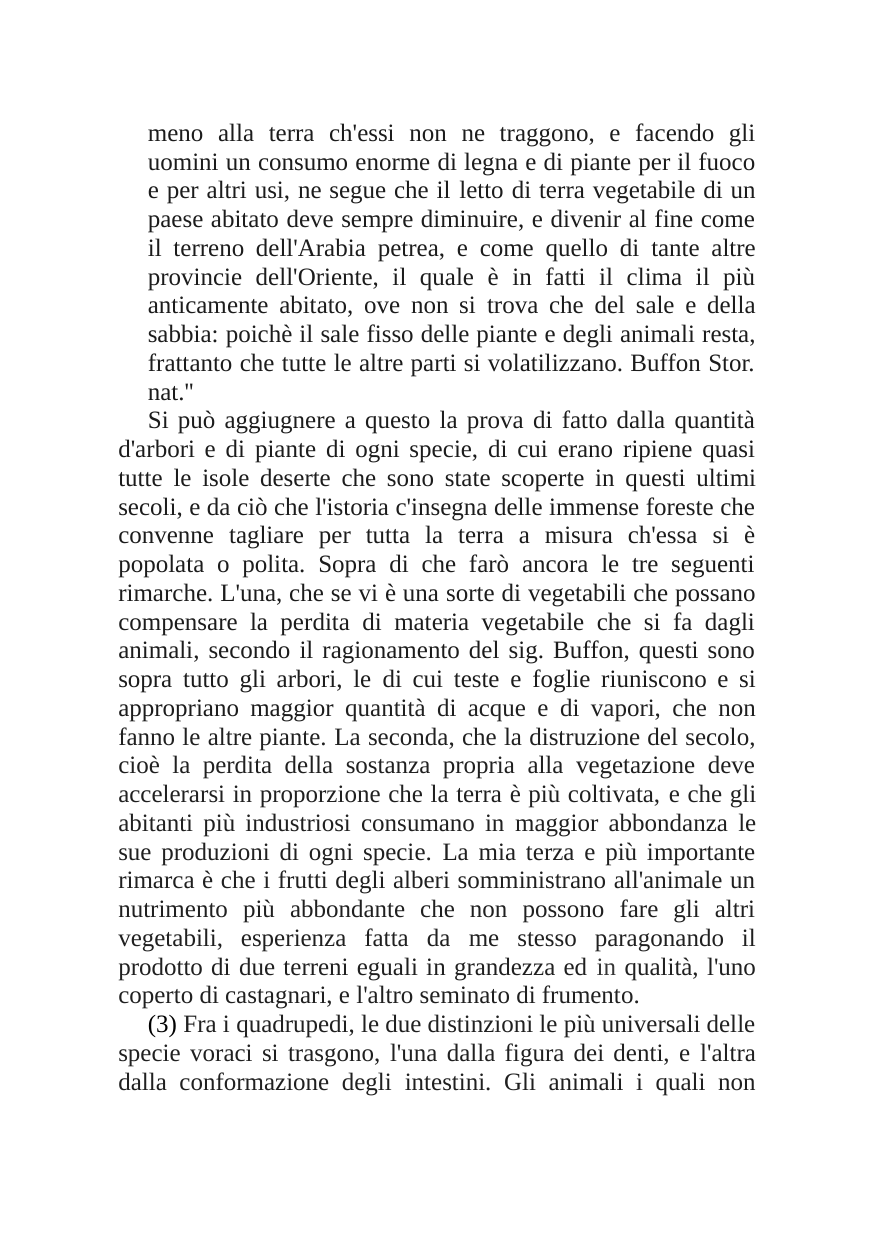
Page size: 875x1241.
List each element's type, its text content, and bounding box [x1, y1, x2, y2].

text Fra i quadrupedi, le due distinzioni le più universali delle specie voraci si trasgono, l'una dalla figura dei denti, e l'altra dalla conformazione degli intestini. Gli animali i quali non [118, 1009, 756, 1096]
text Si può aggiugnere a questo la prova di fatto dalla quantità d'arbori e di piante di ogni specie, di cui erano ripiene quasi tutte le isole deserte che sono state scoperte in questi ultimi secoli, e da ciò che l'istoria c'insegna delle immense foreste che convenne tagliare per tutta la terra a misura ch'essa si è popolata o polita. Sopra di che farò ancora le tre seguenti rimarche. L'una, che se vi è una sorte di vegetabili che possano compensare la perdita di materia vegetabile che si fa dagli animali, secondo il ragionamento del sig. Buffon, questi sono sopra tutto gli arbori, le di cui teste e foglie riuniscono e si appropriano maggior quantità di acque e di vapori, che non fanno le altre piante. La seconda, che la distruzione del secolo, cioè la perdita della sostanza propria alla vegetazione deve accelerarsi in proporzione che la terra è più coltivata, e che gli abitanti più industriosi consumano in maggior abbondanza le sue produzioni di ogni specie. La mia terza e più importante rimarca è che i frutti degli alberi somministrano all'animale un nutrimento più abbondante che non possono fare gli altri vegetabili, esperienza fatta da me stesso paragonando il prodotto di due terreni eguali in grandezza ed in qualità, l'uno coperto di castagnari, e l'altro seminato di frumento. [118, 406, 756, 1009]
text meno alla terra ch'essi non ne traggono, e facendo gli uomini un consumo enorme di legna e di piante per il fuoco e per altri usi, ne segue che il letto di terra vegetabile di un paese abitato deve sempre diminuire, e divenir al fine come il terreno dell'Arabia petrea, e come quello di tante altre provincie dell'Oriente, il quale è in fatti il clima il più anticamente abitato, ove non si trova che del sale e della sabbia: poichè il sale fisso delle piante e degli animali resta, frattanto che tutte le altre parti si volatilizzano. Buffon Stor. nat.'' [148, 118, 756, 406]
